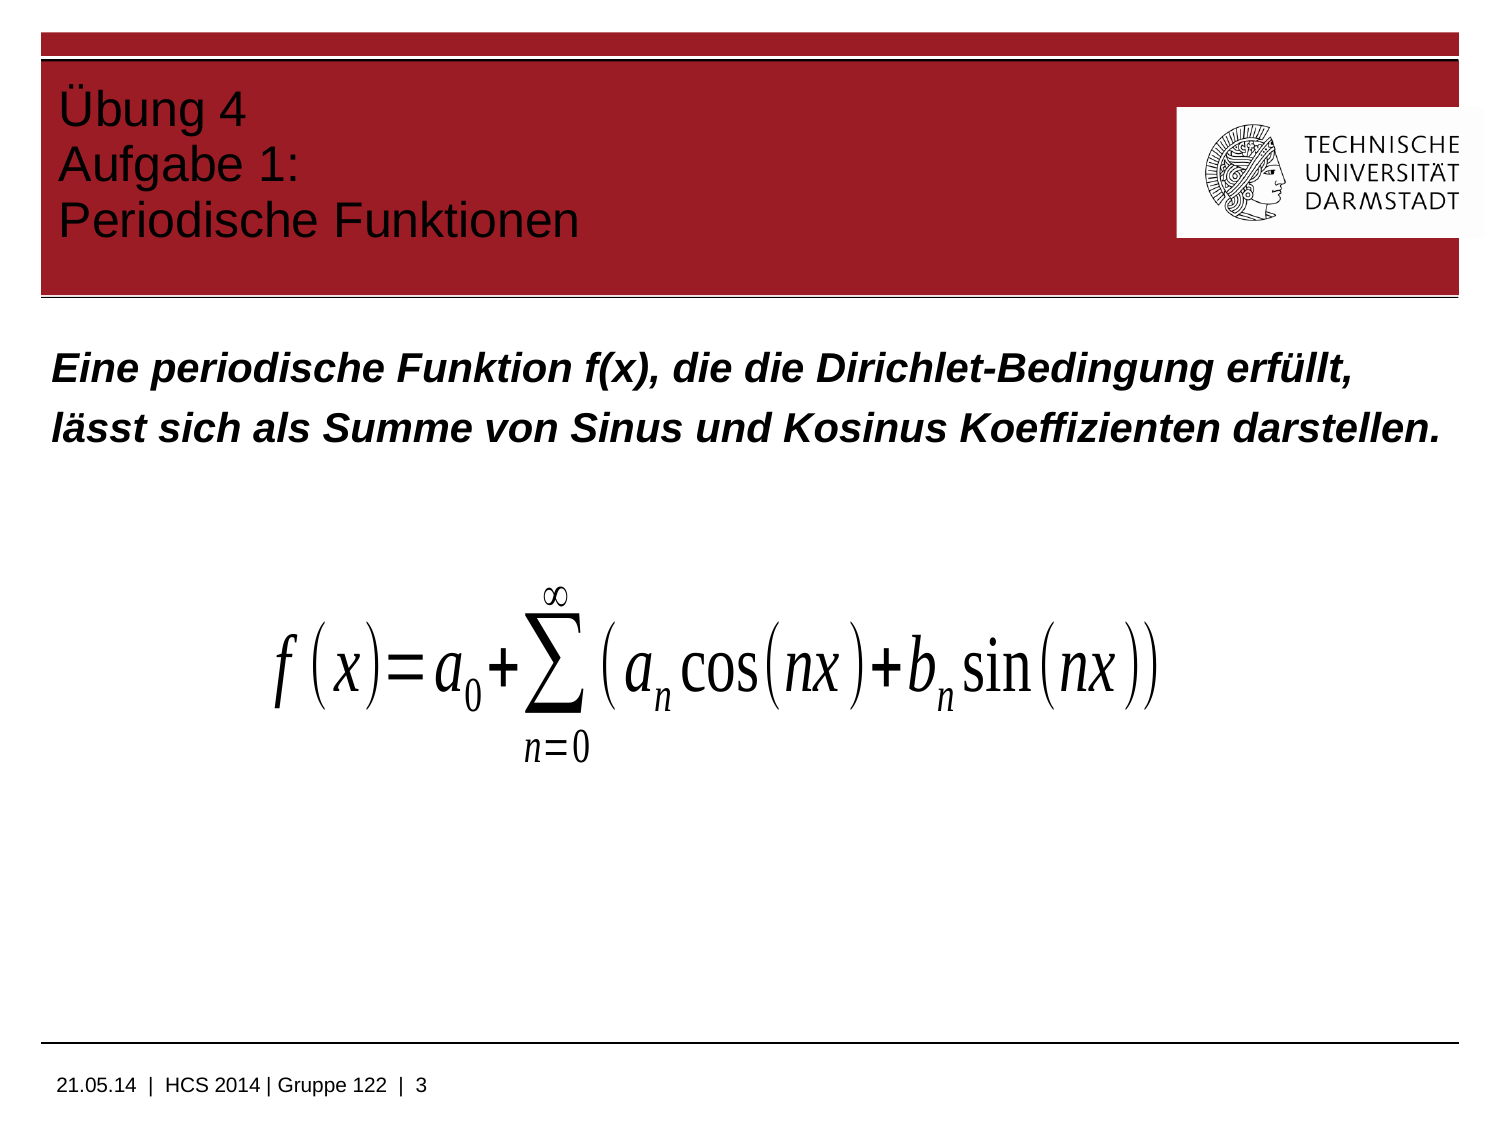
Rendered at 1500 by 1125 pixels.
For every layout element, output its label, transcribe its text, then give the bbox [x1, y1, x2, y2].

picture [1176, 107, 1484, 238]
chart [259, 584, 1177, 774]
list Eine periodische Funktion f(x), die die Dirichlet-Bedingung erfüllt, lässt sich als Summe von Sinus und Kosinus Koeffizienten darstellen. [51, 330, 1444, 1028]
title Übung 4 Aufgabe 1: Periodische Funktionen [59, 80, 1149, 249]
